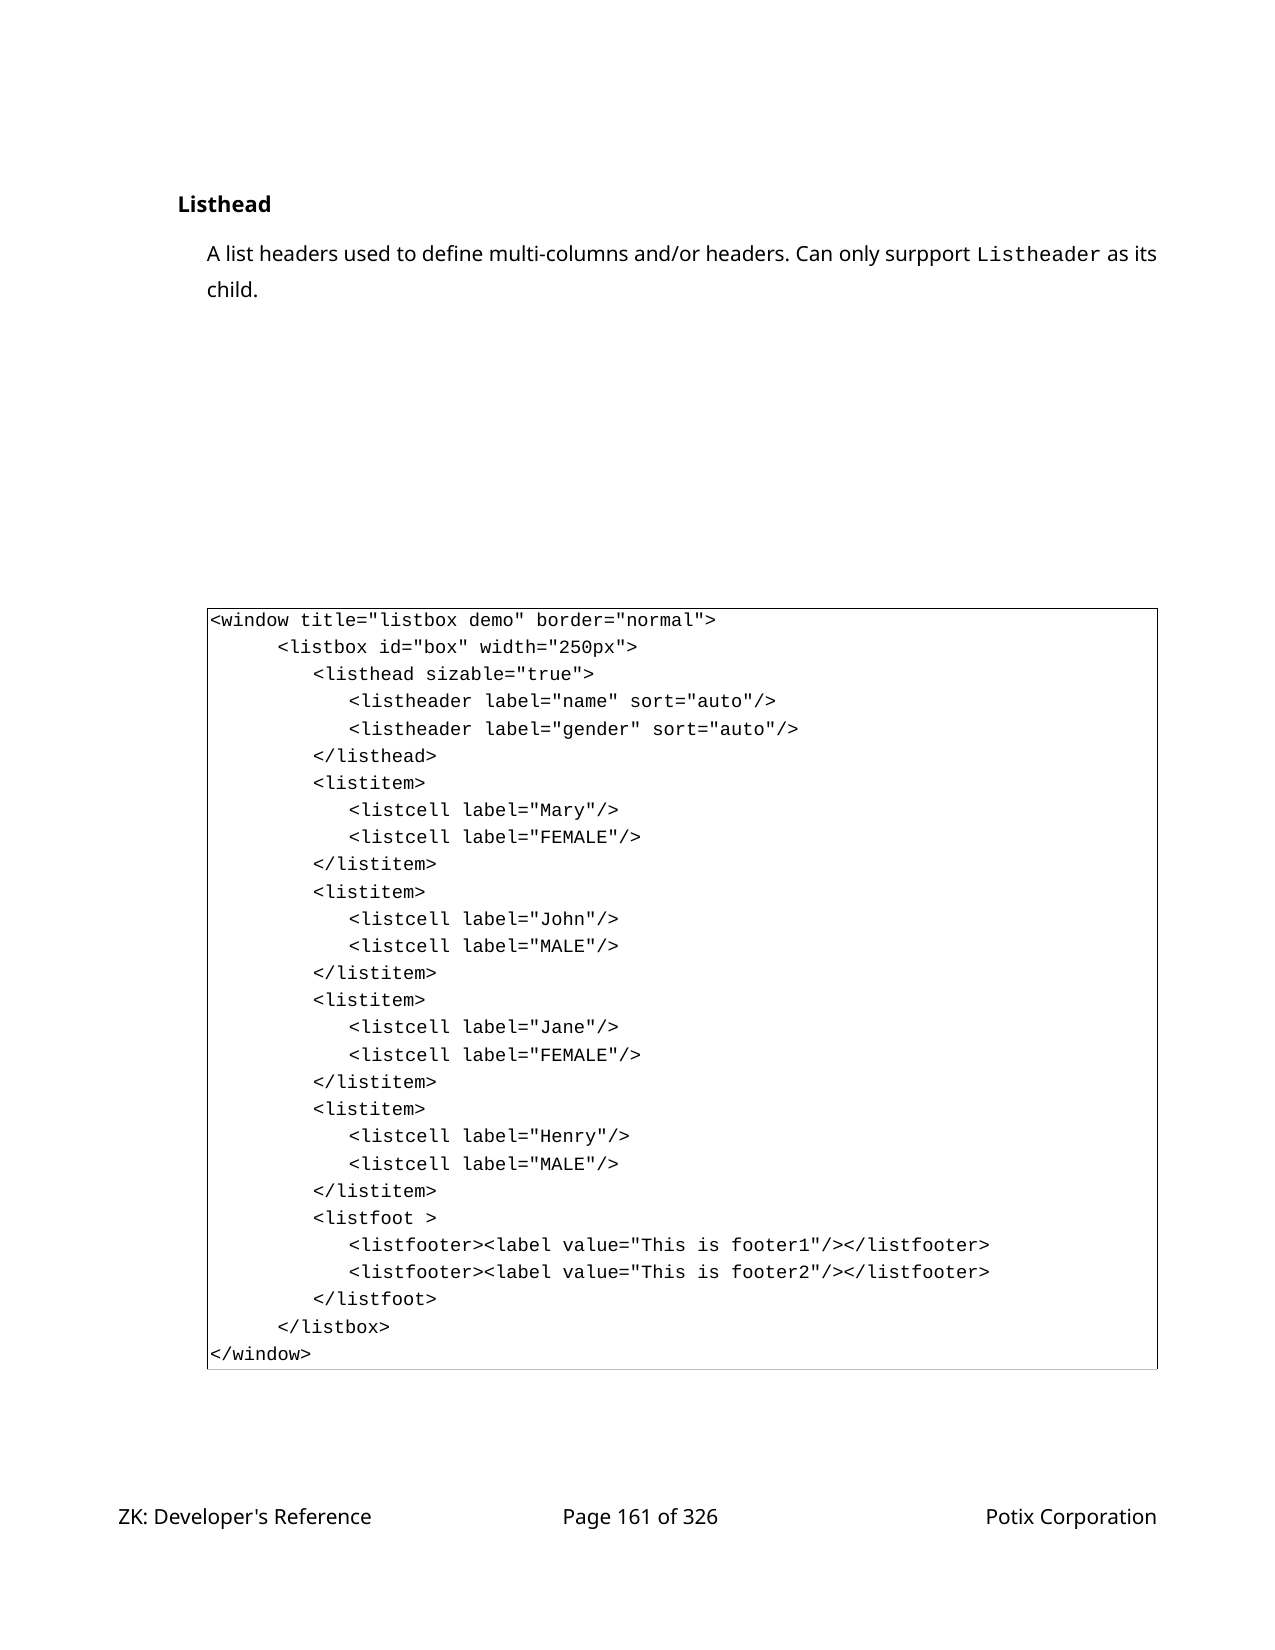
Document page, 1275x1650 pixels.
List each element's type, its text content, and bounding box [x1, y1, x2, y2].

text <listitem> [208, 1097, 1157, 1121]
text </listbox> [208, 1314, 1157, 1339]
text <listitem> [208, 988, 1157, 1012]
text <listheader label="name" sort="auto"/> [208, 689, 1157, 713]
text <listcell label="John"/> [208, 907, 1157, 931]
text </listhead> [208, 743, 1157, 768]
text </listitem> [208, 961, 1157, 985]
text A list headers used to define multi-columns and/or headers. Can only surpport Listheader as its child. [207, 239, 1157, 303]
text <listcell label="Mary"/> [208, 798, 1157, 822]
text <window title="listbox demo" border="normal"> [208, 609, 1157, 632]
text <listcell label="MALE"/> [208, 1151, 1157, 1176]
text <listfooter><label value="This is footer2"/></listfooter> [208, 1260, 1157, 1284]
text <listcell label="FEMALE"/> [208, 1043, 1157, 1067]
text <listfoot > [208, 1206, 1157, 1230]
text <listitem> [208, 771, 1157, 795]
text <listcell label="Henry"/> [208, 1124, 1157, 1148]
text </listitem> [208, 1070, 1157, 1094]
text <listheader label="gender" sort="auto"/> [208, 716, 1157, 741]
text <listitem> [208, 879, 1157, 904]
text </listitem> [208, 1178, 1157, 1203]
text <listfooter><label value="This is footer1"/></listfooter> [208, 1233, 1157, 1257]
text </listitem> [208, 852, 1157, 877]
text <listhead sizable="true"> [208, 662, 1157, 686]
subtitle Listhead [177, 189, 1157, 219]
text <listbox id="box" width="250px"> [208, 635, 1157, 659]
text <listcell label="FEMALE"/> [208, 825, 1157, 849]
text <listcell label="Jane"/> [208, 1015, 1157, 1040]
text </listfoot> [208, 1287, 1157, 1312]
text <listcell label="MALE"/> [208, 934, 1157, 958]
text </window> [208, 1342, 1157, 1369]
